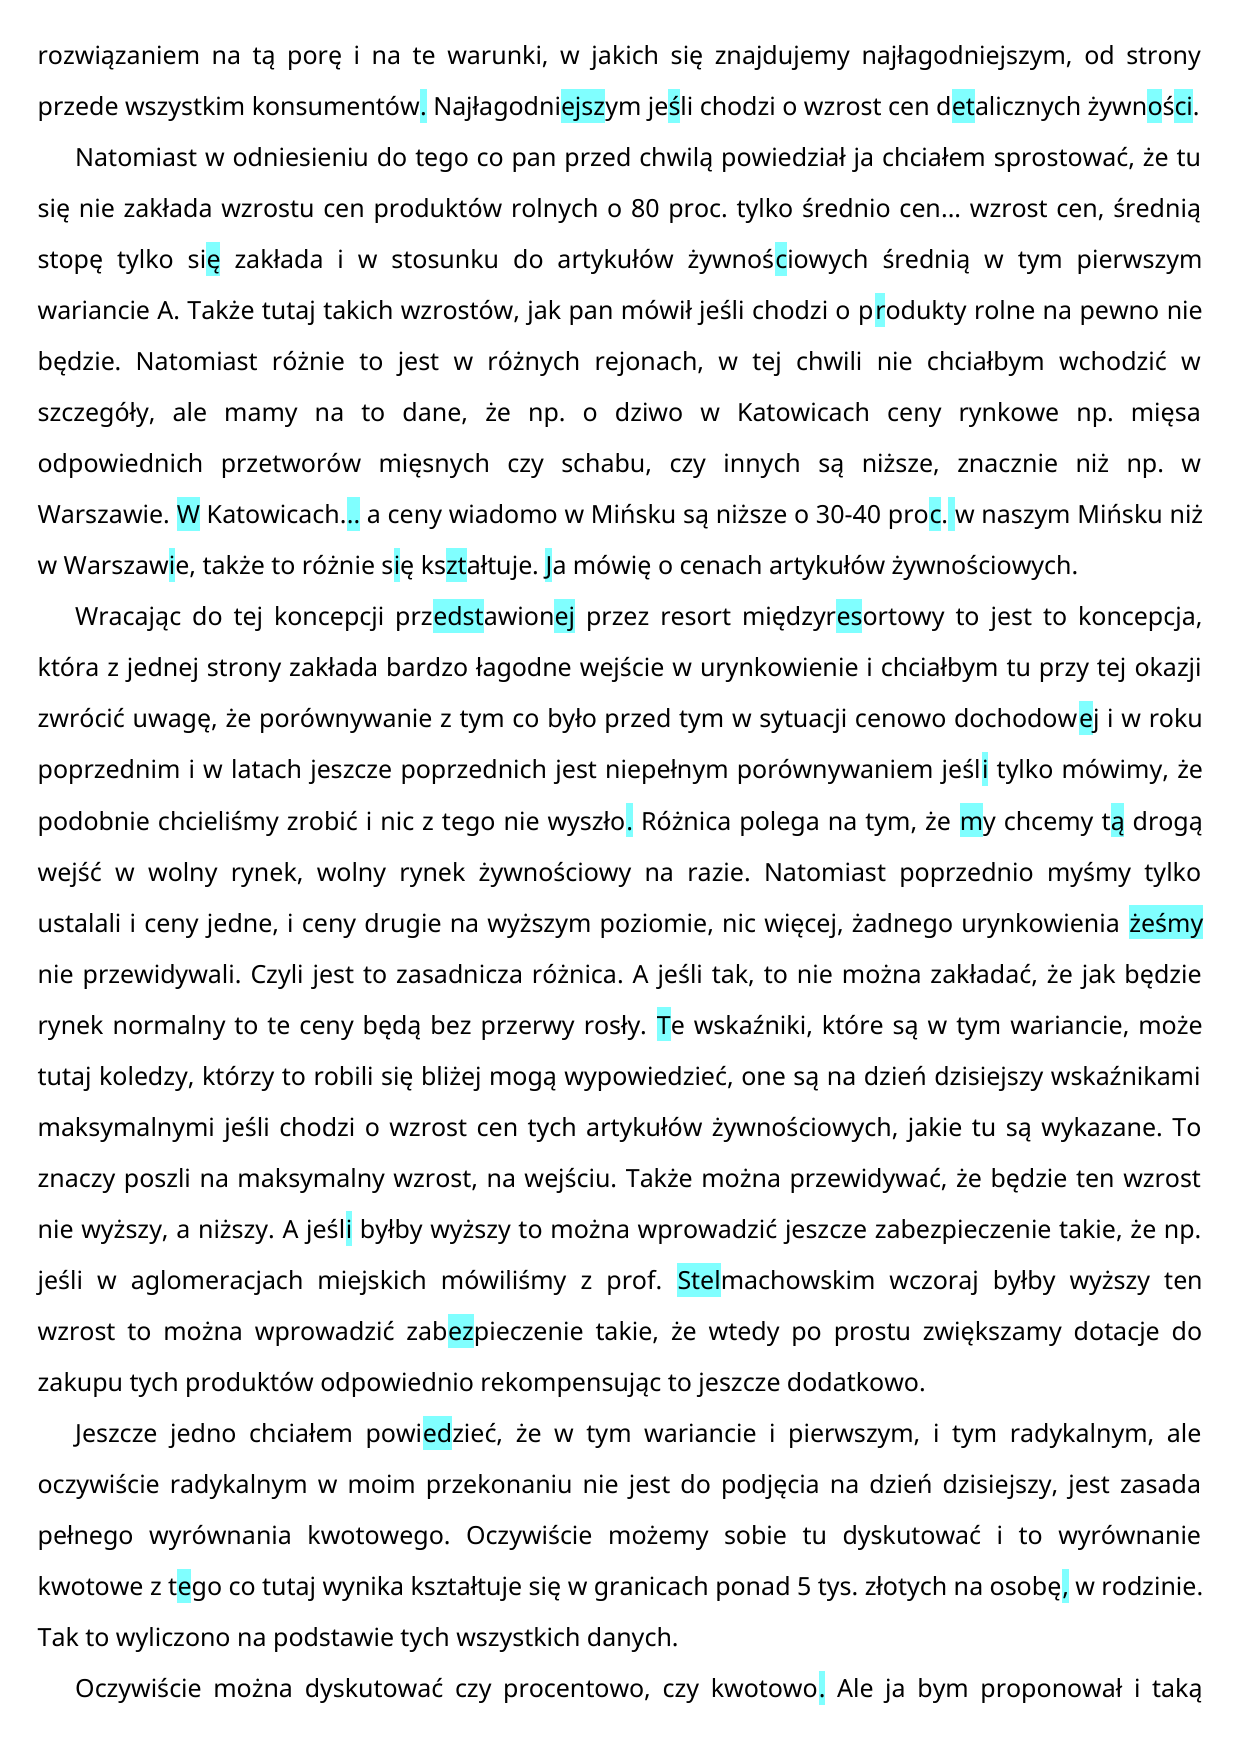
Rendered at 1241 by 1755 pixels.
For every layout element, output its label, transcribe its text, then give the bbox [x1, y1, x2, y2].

text Oczywiście można dyskutować czy procentowo, czy kwotowo. Ale ja bym proponował i taką [37, 1671, 1203, 1705]
text rozwiązaniem na tą porę i na te warunki, w jakich się znajdujemy najłagodniejszym, od strony przede wszystkim konsumentów. Najłagodniejszym jeśli chodzi o wzrost cen detalicznych żywności. [37, 37, 1203, 123]
text Natomiast w odniesieniu do tego co pan przed chwilą powiedział ja chciałem sprostować, że tu się nie zakłada wzrostu cen produktów rolnych o 80 proc. tylko średnio cen... wzrost cen, średnią stopę tylko się zakłada i w stosunku do artykułów żywnościowych średnią w tym pierwszym wariancie A. Także tutaj takich wzrostów, jak pan mówił jeśli chodzi o produkty rolne na pewno nie będzie. Natomiast różnie to jest w różnych rejonach, w tej chwili nie chciałbym wchodzić w szczegóły, ale mamy na to dane, że np. o dziwo w Katowicach ceny rynkowe np. mięsa odpowiednich przetworów mięsnych czy schabu, czy innych są niższe, znacznie niż np. w Warszawie. W Katowicach... a ceny wiadomo w Mińsku są niższe o 30-40 proc. w naszym Mińsku niż w Warszawie, także to różnie się kształtuje. Ja mówię o cenach artykułów żywnościowych. [37, 139, 1203, 582]
text Wracając do tej koncepcji przedstawionej przez resort międzyresortowy to jest to koncepcja, która z jednej strony zakłada bardzo łagodne wejście w urynkowienie i chciałbym tu przy tej okazji zwrócić uwagę, że porównywanie z tym co było przed tym w sytuacji cenowo dochodowej i w roku poprzednim i w latach jeszcze poprzednich jest niepełnym porównywaniem jeśli tylko mówimy, że podobnie chcieliśmy zrobić i nic z tego nie wyszło. Różnica polega na tym, że my chcemy tą drogą wejść w wolny rynek, wolny rynek żywnościowy na razie. Natomiast poprzednio myśmy tylko ustalali i ceny jedne, i ceny drugie na wyższym poziomie, nic więcej, żadnego urynkowienia żeśmy nie przewidywali. Czyli jest to zasadnicza różnica. A jeśli tak, to nie można zakładać, że jak będzie rynek normalny to te ceny będą bez przerwy rosły. Te wskaźniki, które są w tym wariancie, może tutaj koledzy, którzy to robili się bliżej mogą wypowiedzieć, one są na dzień dzisiejszy wskaźnikami maksymalnymi jeśli chodzi o wzrost cen tych artykułów żywnościowych, jakie tu są wykazane. To znaczy poszli na maksymalny wzrost, na wejściu. Także można przewidywać, że będzie ten wzrost nie wyższy, a niższy. A jeśli byłby wyższy to można wprowadzić jeszcze zabezpieczenie takie, że np. jeśli w aglomeracjach miejskich mówiliśmy z prof. Stelmachowskim wczoraj byłby wyższy ten wzrost to można wprowadzić zabezpieczenie takie, że wtedy po prostu zwiększamy dotacje do zakupu tych produktów odpowiednio rekompensując to jeszcze dodatkowo. [37, 599, 1203, 1399]
text Jeszcze jedno chciałem powiedzieć, że w tym wariancie i pierwszym, i tym radykalnym, ale oczywiście radykalnym w moim przekonaniu nie jest do podjęcia na dzień dzisiejszy, jest zasada pełnego wyrównania kwotowego. Oczywiście możemy sobie tu dyskutować i to wyrównanie kwotowe z tego co tutaj wynika kształtuje się w granicach ponad 5 tys. złotych na osobę, w rodzinie. Tak to wyliczono na podstawie tych wszystkich danych. [37, 1416, 1203, 1654]
